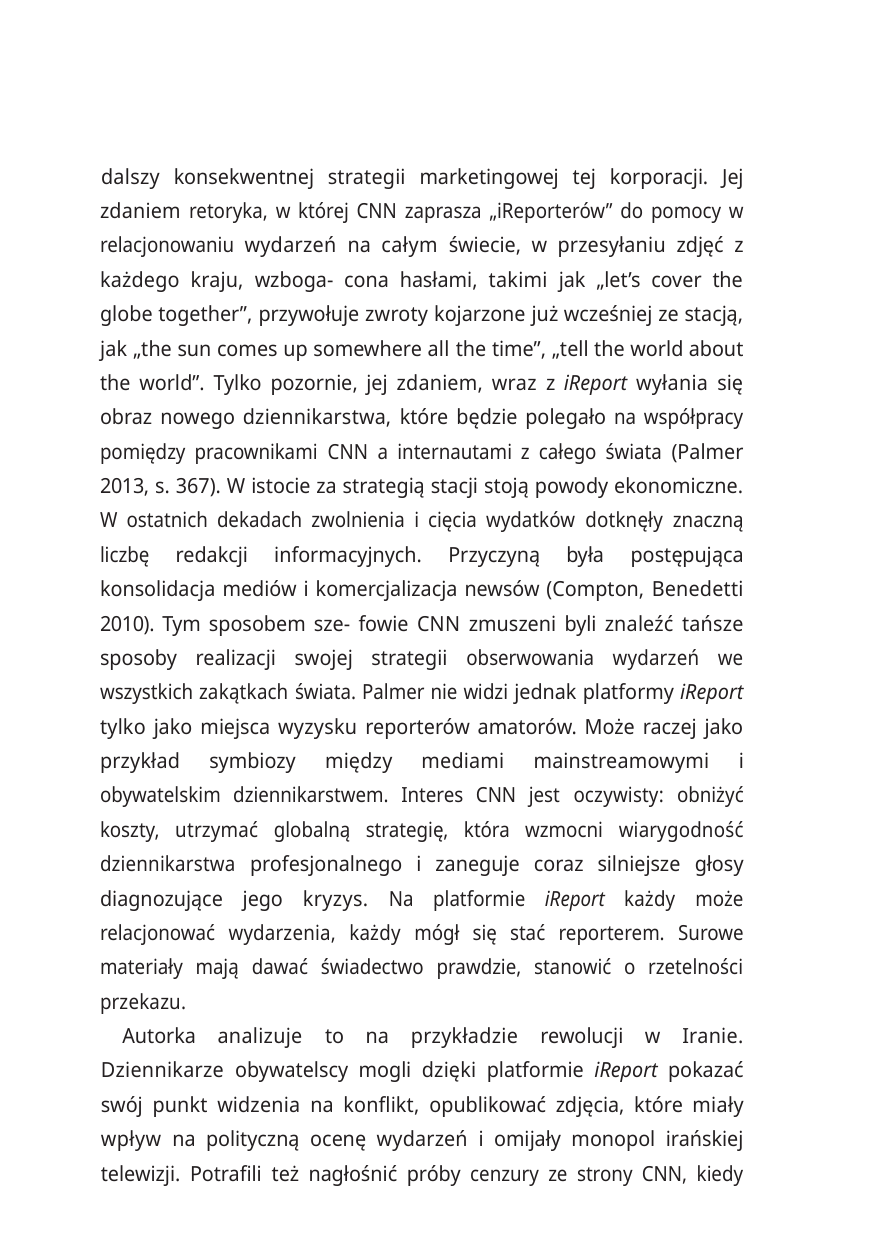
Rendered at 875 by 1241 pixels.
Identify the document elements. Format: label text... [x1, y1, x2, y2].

text Autorka analizuje to na przykładzie rewolucji w Iranie. Dziennikarze obywatelscy mogli dzięki platformie iReport pokazać swój punkt widzenia na konflikt, opublikować zdjęcia, które miały wpływ na polityczną ocenę wydarzeń i omijały monopol irańskiej telewizji. Potrafili też nagłośnić próby cenzury ze strony CNN, kiedy [101, 1021, 743, 1187]
text dalszy konsekwentnej strategii marketingowej tej korporacji. Jej zdaniem retoryka, w której CNN zaprasza „iReporterów” do pomocy w relacjonowaniu wydarzeń na całym świecie, w przesyłaniu zdjęć z każdego kraju, wzboga- cona hasłami, takimi jak „let’s cover the globe together”, przywołuje zwroty kojarzone już wcześniej ze stacją, jak „the sun comes up somewhere all the time”, „tell the world about the world”. Tylko pozornie, jej zdaniem, wraz z iReport wyłania się obraz nowego dziennikarstwa, które będzie polegało na współpracy pomiędzy pracownikami CNN a internautami z całego świata (Palmer 2013, s. 367). W istocie za strategią stacji stoją powody ekonomiczne. W ostatnich dekadach zwolnienia i cięcia wydatków dotknęły znaczną liczbę redakcji informacyjnych. Przyczyną była postępująca konsolidacja mediów i komercjalizacja newsów (Compton, Benedetti 2010). Tym sposobem sze- fowie CNN zmuszeni byli znaleźć tańsze sposoby realizacji swojej strategii obserwowania wydarzeń we wszystkich zakątkach świata. Palmer nie widzi jednak platformy iReport tylko jako miejsca wyzysku reporterów amatorów. Może raczej jako przykład symbiozy między mediami mainstreamowymi i obywatelskim dziennikarstwem. Interes CNN jest oczywisty: obniżyć koszty, utrzymać globalną strategię, która wzmocni wiarygodność dziennikarstwa profesjonalnego i zaneguje coraz silniejsze głosy diagnozujące jego kryzys. Na platformie iReport każdy może relacjonować wydarzenia, każdy mógł się stać reporterem. Surowe materiały mają dawać świadectwo prawdzie, stanowić o rzetelności przekazu. [100, 162, 743, 1015]
